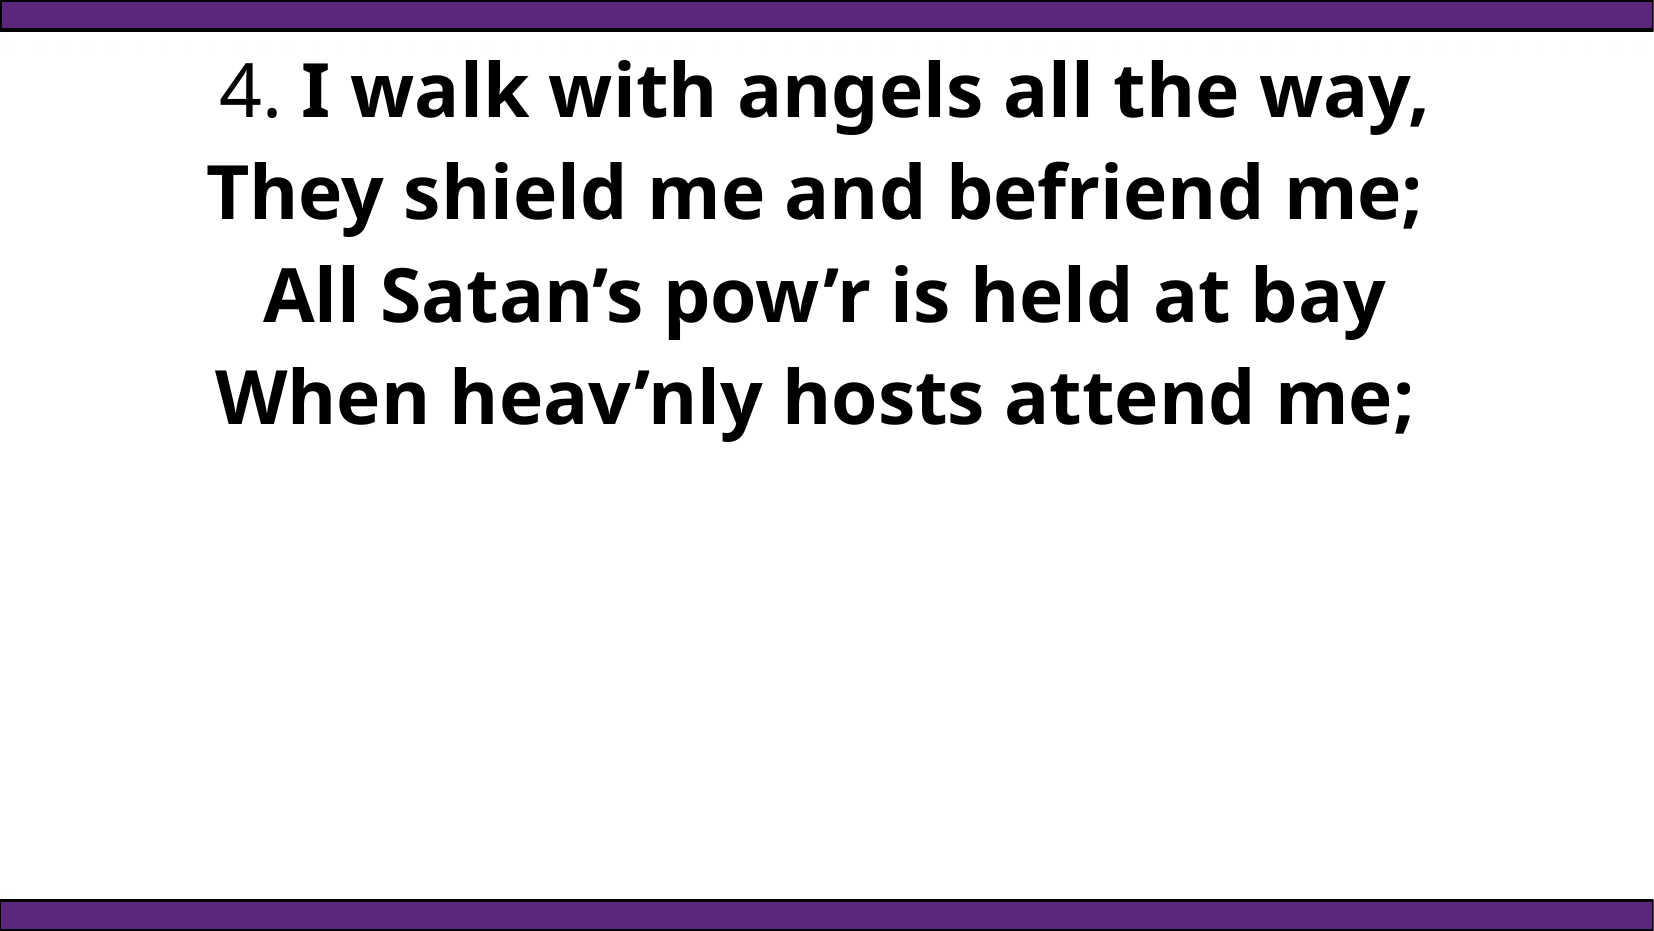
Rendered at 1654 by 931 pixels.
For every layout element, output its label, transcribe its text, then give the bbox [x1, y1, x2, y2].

text_box [0, 0, 1654, 31]
text_box [0, 900, 1654, 931]
text_box 4. I walk with angels all the way, They shield me and befriend me; All Satan’s pow’r is held at bay When heav’nly hosts attend me; [45, 30, 1606, 445]
picture [0, 31, 1654, 900]
